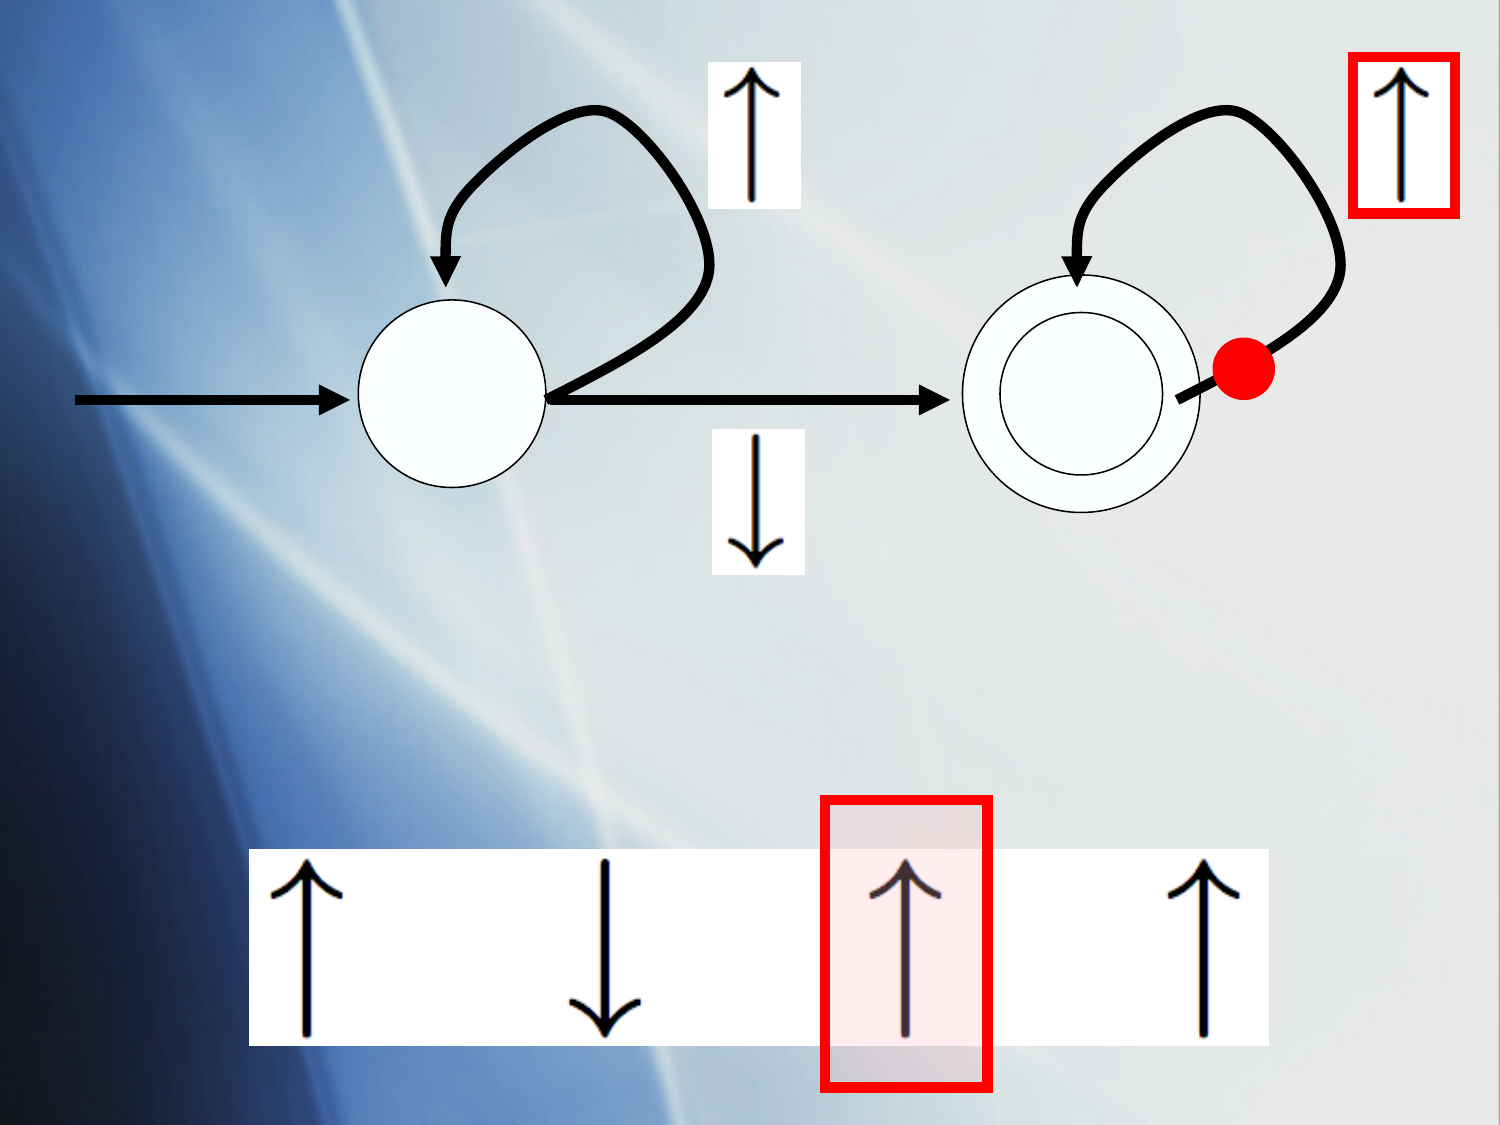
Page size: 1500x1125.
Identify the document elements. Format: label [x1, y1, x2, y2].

text_box [358, 299, 546, 488]
text_box [962, 275, 1201, 513]
text_box [1212, 337, 1276, 401]
text_box [825, 800, 988, 1088]
picture [0, 0, 1500, 1125]
